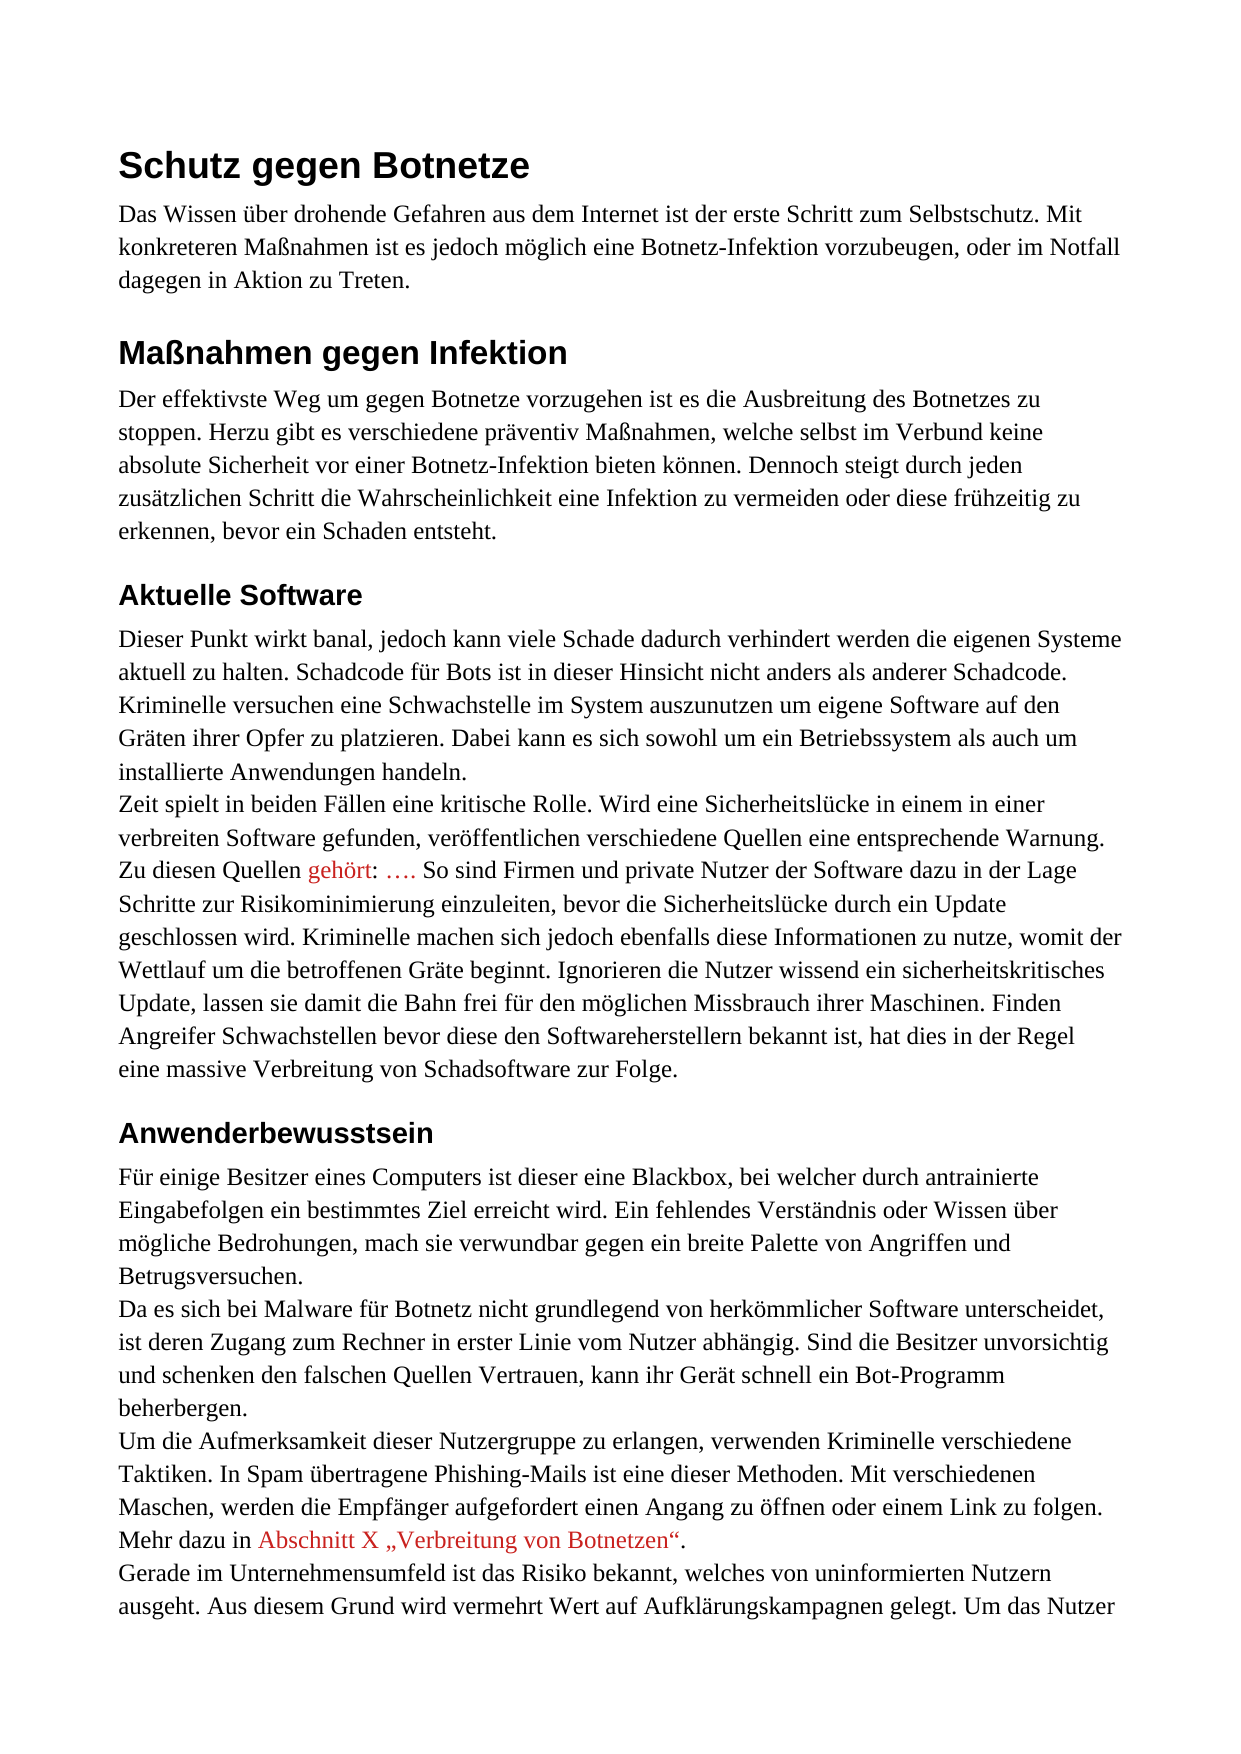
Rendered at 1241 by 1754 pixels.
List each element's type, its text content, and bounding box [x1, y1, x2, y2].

subtitle Anwenderbewusstsein [118, 1116, 1122, 1149]
text Der effektivste Weg um gegen Botnetze vorzugehen ist es die Ausbreitung des Botnetzes zu stoppen. Herzu gibt es verschiedene präventiv Maßnahmen, welche selbst im Verbund keine absolute Sicherheit vor einer Botnetz-Infektion bieten können. Dennoch steigt durch jeden zusätzlichen Schritt die Wahrscheinlichkeit eine Infektion zu vermeiden oder diese frühzeitig zu erkennen, bevor ein Schaden entsteht. [118, 384, 1122, 545]
subtitle Schutz gegen Botnetze [118, 143, 1122, 186]
text Dieser Punkt wirkt banal, jedoch kann viele Schade dadurch verhindert werden die eigenen Systeme aktuell zu halten. Schadcode für Bots ist in dieser Hinsicht nicht anders als anderer Schadcode. Kriminelle versuchen eine Schwachstelle im System auszunutzen um eigene Software auf den Gräten ihrer Opfer zu platzieren. Dabei kann es sich sowohl um ein Betriebssystem als auch um installierte Anwendungen handeln. Zeit spielt in beiden Fällen eine kritische Rolle. Wird eine Sicherheitslücke in einem in einer verbreiten Software gefunden, veröffentlichen verschiedene Quellen eine entsprechende Warnung. Zu diesen Quellen gehört: …. So sind Firmen und private Nutzer der Software dazu in der Lage Schritte zur Risikominimierung einzuleiten, bevor die Sicherheitslücke durch ein Update geschlossen wird. Kriminelle machen sich jedoch ebenfalls diese Informationen zu nutze, womit der Wettlauf um die betroffenen Gräte beginnt. Ignorieren die Nutzer wissend ein sicherheitskritisches Update, lassen sie damit die Bahn frei für den möglichen Missbrauch ihrer Maschinen. Finden Angreifer Schwachstellen bevor diese den Softwareherstellern bekannt ist, hat dies in der Regel eine massive Verbreitung von Schadsoftware zur Folge. [118, 624, 1122, 1082]
subtitle Maßnahmen gegen Infektion [118, 333, 1122, 372]
subtitle Aktuelle Software [118, 578, 1122, 612]
text Für einige Besitzer eines Computers ist dieser eine Blackbox, bei welcher durch antrainierte Eingabefolgen ein bestimmtes Ziel erreicht wird. Ein fehlendes Verständnis oder Wissen über mögliche Bedrohungen, mach sie verwundbar gegen ein breite Palette von Angriffen und Betrugsversuchen. Da es sich bei Malware für Botnetz nicht grundlegend von herkömmlicher Software unterscheidet, ist deren Zugang zum Rechner in erster Linie vom Nutzer abhängig. Sind die Besitzer unvorsichtig und schenken den falschen Quellen Vertrauen, kann ihr Gerät schnell ein Bot-Programm beherbergen. Um die Aufmerksamkeit dieser Nutzergruppe zu erlangen, verwenden Kriminelle verschiedene Taktiken. In Spam übertragene Phishing-Mails ist eine dieser Methoden. Mit verschiedenen Maschen, werden die Empfänger aufgefordert einen Angang zu öffnen oder einem Link zu folgen. Mehr dazu in Abschnitt X „Verbreitung von Botnetzen“. Gerade im Unternehmensumfeld ist das Risiko bekannt, welches von uninformierten Nutzern ausgeht. Aus diesem Grund wird vermehrt Wert auf Aufklärungskampagnen gelegt. Um das Nutzer [118, 1162, 1122, 1620]
text Das Wissen über drohende Gefahren aus dem Internet ist der erste Schritt zum Selbstschutz. Mit konkreteren Maßnahmen ist es jedoch möglich eine Botnetz-Infektion vorzubeugen, oder im Notfall dagegen in Aktion zu Treten. [118, 199, 1122, 293]
